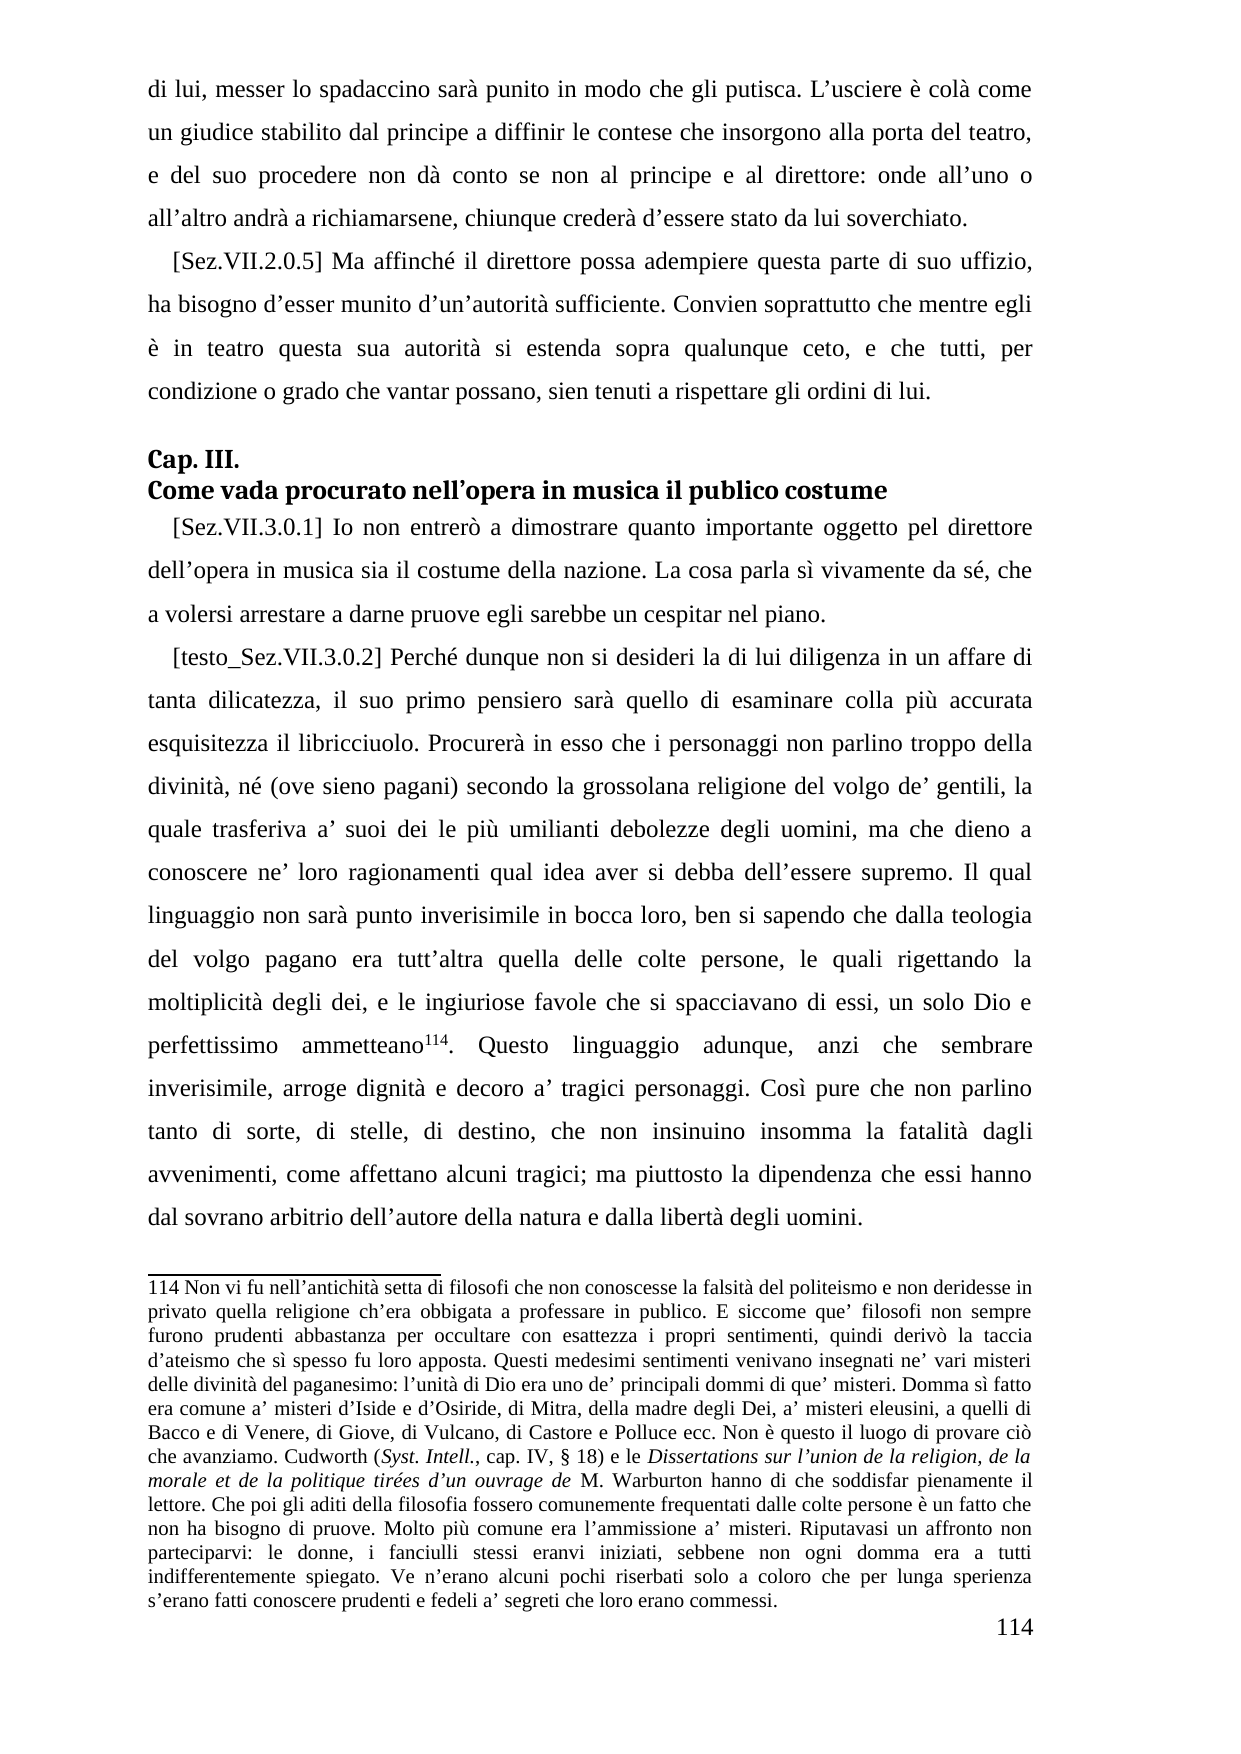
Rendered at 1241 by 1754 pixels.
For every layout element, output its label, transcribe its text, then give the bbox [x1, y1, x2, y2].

text di lui, messer lo spadaccino sarà punito in modo che gli putisca. L’usciere è colà come un giudice stabilito dal principe a diffinir le contese che insorgono alla porta del teatro, e del suo procedere non dà conto se non al principe e al direttore: onde all’uno o all’altro andrà a richiamarsene, chiunque crederà d’essere stato da lui soverchiato. [148, 74, 1033, 232]
text [Sez.VII.3.0.1] Io non entrerò a dimostrare quanto importante oggetto pel direttore dell’opera in musica sia il costume della nazione. La cosa parla sì vivamente da sé, che a volersi arrestare a darne pruove egli sarebbe un cespitar nel piano. [148, 512, 1033, 627]
text Non vi fu nell’antichità setta di filosofi che non conoscesse la falsità del politeismo e non deridesse in privato quella religione ch’era obbigata a professare in publico. E siccome que’ filosofi non sempre furono prudenti abbastanza per occultare con esattezza i propri sentimenti, quindi derivò la taccia d’ateismo che sì spesso fu loro apposta. Questi medesimi sentimenti venivano insegnati ne’ vari misteri delle divinità del paganesimo: l’unità di Dio era uno de’ principali dommi di que’ misteri. Domma sì fatto era comune a’ misteri d’Iside e d’Osiride, di Mitra, della madre degli Dei, a’ misteri eleusini, a quelli di Bacco e di Venere, di Giove, di Vulcano, di Castore e Polluce ecc. Non è questo il luogo di provare ciò che avanziamo. Cudworth (Syst. Intell., cap. IV, § 18) e le Dissertations sur l’union de la religion, de la morale et de la politique tirées d’un ouvrage de M. Warburton hanno di che soddisfar pienamente il lettore. Che poi gli aditi della filosofia fossero comunemente frequentati dalle colte persone è un fatto che non ha bisogno di pruove. Molto più comune era l’ammissione a’ misteri. Riputavasi un affronto non parteciparvi: le donne, i fanciulli stessi eranvi iniziati, sebbene non ogni domma era a tutti indifferentemente spiegato. Ve n’erano alcuni pochi riserbati solo a coloro che per lunga sperienza s’erano fatti conoscere prudenti e fedeli a’ segreti che loro erano commessi. [148, 1275, 1033, 1612]
subtitle Cap. III. Come vada procurato nell’opera in musica il publico costume [148, 444, 1033, 506]
text [Sez.VII.2.0.5] Ma affinché il direttore possa adempiere questa parte di suo uffizio, ha bisogno d’esser munito d’un’autorità sufficiente. Convien soprattutto che mentre egli è in teatro questa sua autorità si estenda sopra qualunque ceto, e che tutti, per condizione o grado che vantar possano, sien tenuti a rispettare gli ordini di lui. [148, 246, 1033, 404]
text [testo_Sez.VII.3.0.2] Perché dunque non si desideri la di lui diligenza in un affare di tanta dilicatezza, il suo primo pensiero sarà quello di esaminare colla più accurata esquisitezza il libricciuolo. Procurerà in esso che i personaggi non parlino troppo della divinità, né (ove sieno pagani) secondo la grossolana religione del volgo de’ gentili, la quale trasferiva a’ suoi dei le più umilianti debolezze degli uomini, ma che dieno a conoscere ne’ loro ragionamenti qual idea aver si debba dell’essere supremo. Il qual linguaggio non sarà punto inverisimile in bocca loro, ben si sapendo che dalla teologia del volgo pagano era tutt’altra quella delle colte persone, le quali rigettando la moltiplicità degli dei, e le ingiuriose favole che si spacciavano di essi, un solo Dio e perfettissimo ammetteano. Questo linguaggio adunque, anzi che sembrare inverisimile, arroge dignità e decoro a’ tragici personaggi. Così pure che non parlino tanto di sorte, di stelle, di destino, che non insinuino insomma la fatalità dagli avvenimenti, come affettano alcuni tragici; ma piuttosto la dipendenza che essi hanno dal sovrano arbitrio dell’autore della natura e dalla libertà degli uomini. [148, 642, 1033, 1231]
